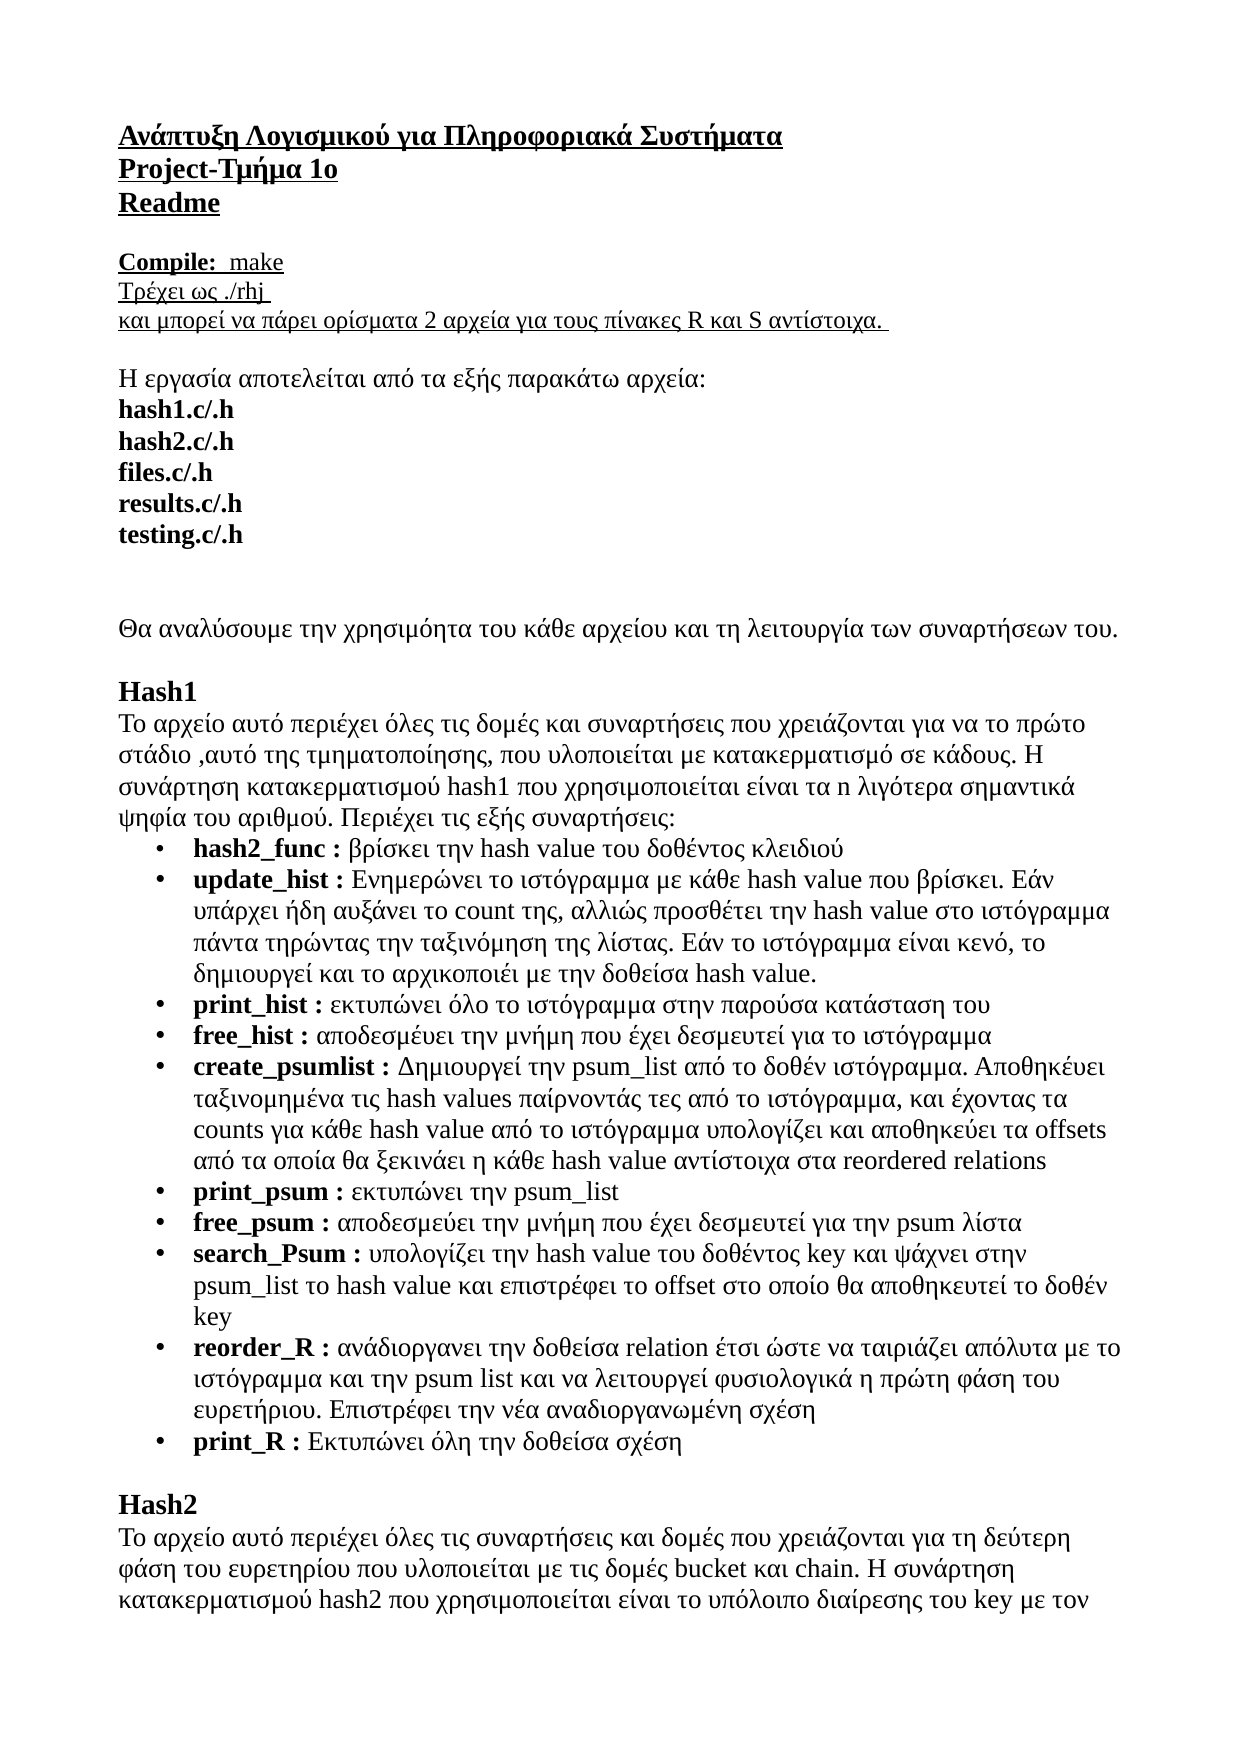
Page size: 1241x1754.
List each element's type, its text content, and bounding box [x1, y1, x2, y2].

text Το αρχείο αυτό περιέχει όλες τις συναρτήσεις και δομές που χρειάζονται για τη δεύτερη φάση του ευρετηρίου που υλοποιείται με τις δομές bucket και chain. Η συνάρτηση κατακερματισμού hash2 που χρησιμοποιείται είναι το υπόλοιπο διαίρεσης του key με τον [118, 1521, 1122, 1614]
text testing.c/.h [118, 518, 1122, 549]
text files.c/.h [118, 456, 1122, 487]
text results.c/.h [118, 487, 1122, 518]
text hash1.c/.h [118, 394, 1122, 425]
text Compile: make [118, 247, 1122, 276]
list hash2_func : βρίσκει την hash value του δοθέντος κλειδιού [156, 832, 1122, 863]
text Η εργασία αποτελείται από τα εξής παρακάτω αρχεία: [118, 362, 1122, 394]
text Hash2 [118, 1487, 1122, 1521]
text και μπορεί να πάρει ορίσματα 2 αρχεία για τους πίνακες R και S αντίστοιχα. [118, 305, 1122, 334]
list update_hist : Ενημερώνει το ιστόγραμμα με κάθε hash value που βρίσκει. Εάν υπάρχει ήδη αυξάνει το count της, αλλιώς προσθέτει την hash value στο ιστόγραμμα πάντα τηρώντας την ταξινόμηση της λίστας. Εάν το ιστόγραμμα είναι κενό, το δημιουργεί και το αρχικοποιέι με την δοθείσα hash value. [156, 863, 1122, 988]
text Readme [118, 185, 1122, 219]
list print_R : Εκτυπώνει όλη την δοθείσα σχέση [156, 1425, 1122, 1456]
text Ανάπτυξη Λογισμικού για Πληροφοριακά Συστήματα [118, 118, 1122, 152]
list print_hist : εκτυπώνει όλο το ιστόγραμμα στην παρούσα κατάσταση του [156, 988, 1122, 1019]
text Το αρχείο αυτό περιέχει όλες τις δομές και συναρτήσεις που χρειάζονται για να το πρώτο στάδιο ,αυτό της τμηματοποίησης, που υλοποιείται με κατακερματισμό σε κάδους. Η συνάρτηση κατακερματισμού hash1 που χρησιμοποιείται είναι τα n λιγότερα σημαντικά ψηφία του αριθμού. Περιέχει τις εξής συναρτήσεις: [118, 707, 1122, 832]
text Τρέχει ως ./rhj [118, 276, 1122, 305]
list print_psum : εκτυπώνει την psum_list [156, 1175, 1122, 1206]
list reorder_R : ανάδιοργανει την δοθείσα relation έτσι ώστε να ταιριάζει απόλυτα με το ιστόγραμμα και την psum list και να λειτουργεί φυσιολογικά η πρώτη φάση του ευρετήριου. Επιστρέφει την νέα αναδιοργανωμένη σχέση [156, 1331, 1122, 1425]
text Θα αναλύσουμε την χρησιμόητα του κάθε αρχείου και τη λειτουργία των συναρτήσεων του. [118, 612, 1122, 643]
list create_psumlist : Δημιουργεί την psum_list από το δοθέν ιστόγραμμα. Αποθηκέυει ταξινομημένα τις hash values παίρνοντάς τες από το ιστόγραμμα, και έχοντας τα counts για κάθε hash value από το ιστόγραμμα υπολογίζει και αποθηκεύει τα offsets από τα οποία θα ξεκινάει η κάθε hash value αντίστοιχα στα reordered relations [156, 1050, 1122, 1175]
text Hash1 [118, 674, 1122, 707]
list free_hist : αποδεσμέυει την μνήμη που έχει δεσμευτεί για το ιστόγραμμα [156, 1019, 1122, 1050]
text Project-Τμήμα 1ο [118, 152, 1122, 185]
list free_psum : αποδεσμεύει την μνήμη που έχει δεσμευτεί για την psum λίστα [156, 1206, 1122, 1238]
list search_Psum : υπολογίζει την hash value του δοθέντος key και ψάχνει στην psum_list το hash value και επιστρέφει το offset στο οποίο θα αποθηκευτεί το δοθέν key [156, 1238, 1122, 1331]
text hash2.c/.h [118, 425, 1122, 456]
